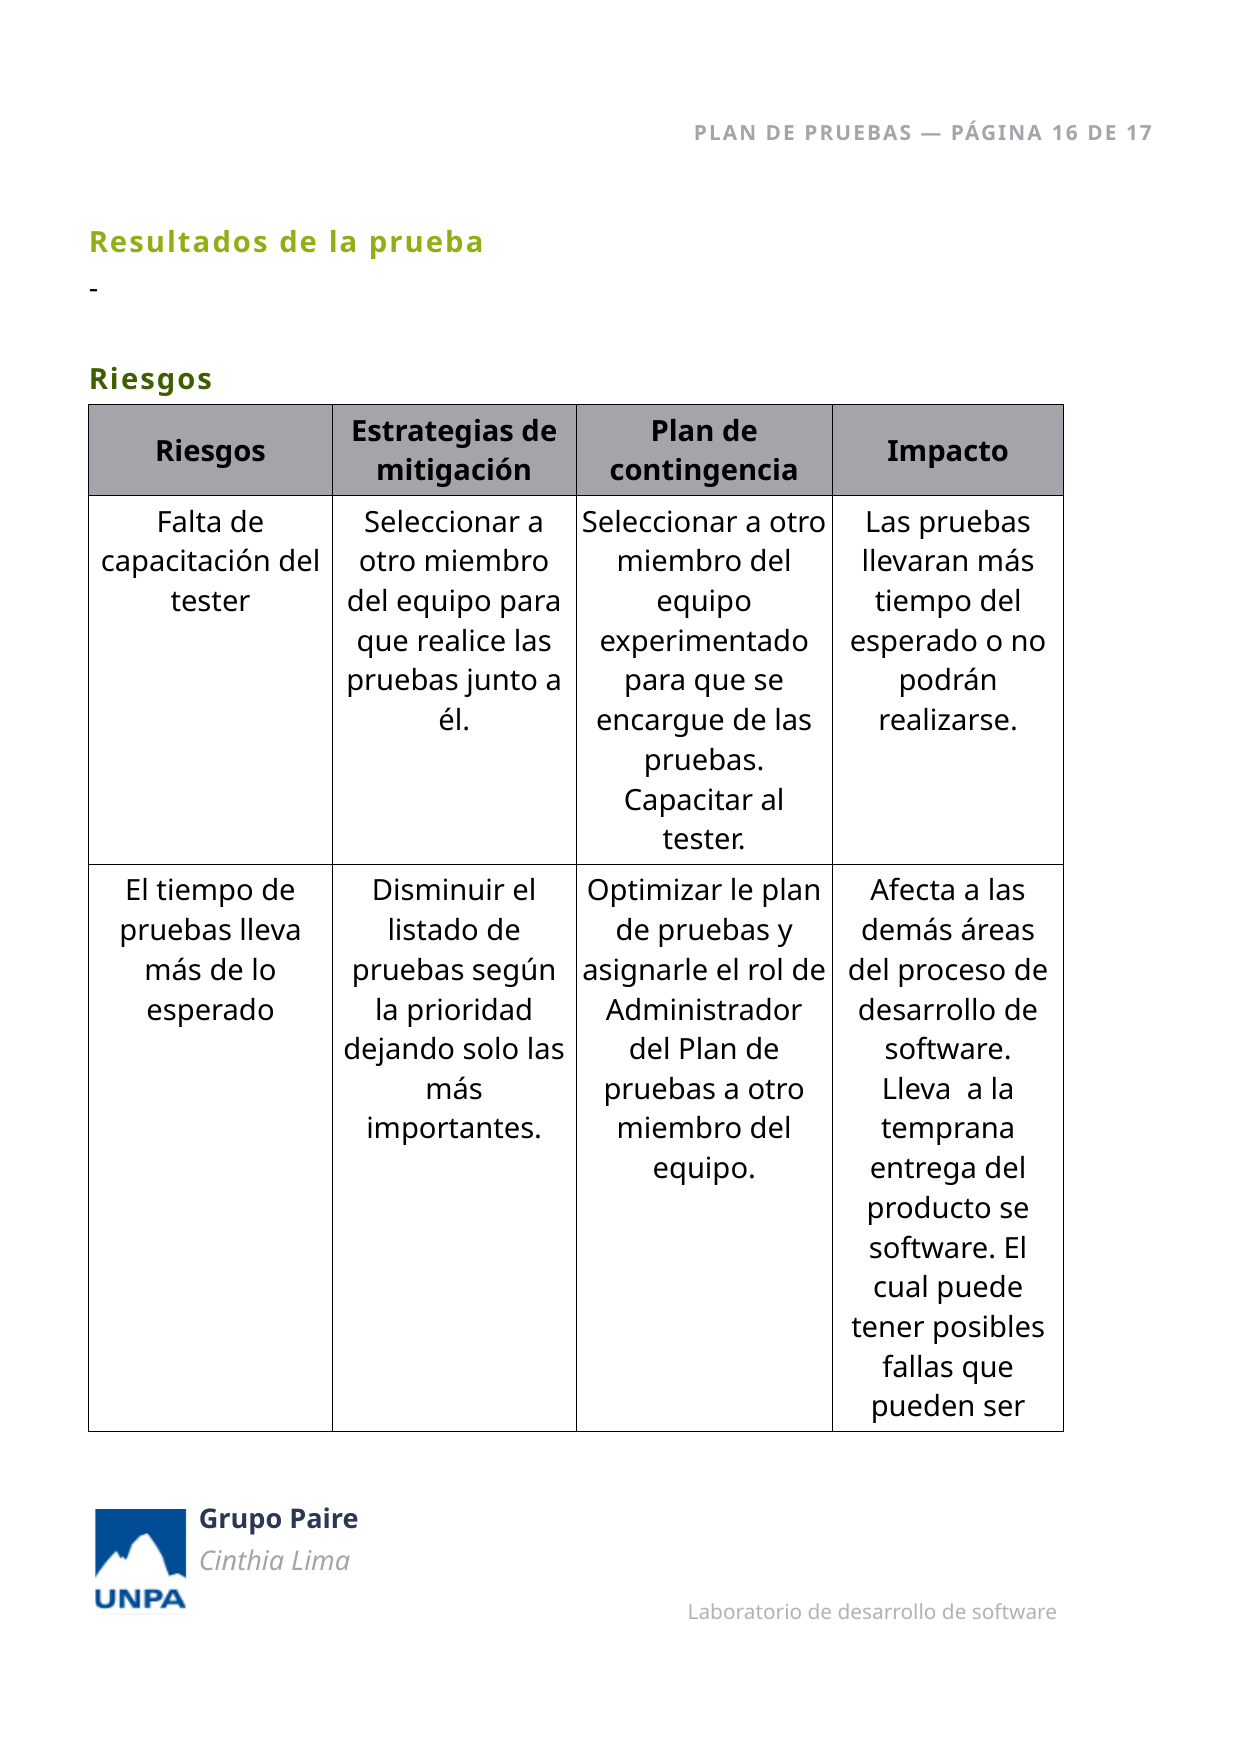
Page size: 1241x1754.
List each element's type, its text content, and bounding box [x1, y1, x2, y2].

table_cell Afecta a las demás áreas del proceso de desarrollo de software. Lleva a la temprana entrega del producto se software. El cual puede tener posibles fallas que pueden ser [833, 865, 1063, 1431]
table_cell Seleccionar a otro miembro del equipo experimentado para que se encargue de las pruebas. Capacitar al tester. [577, 496, 832, 864]
text - [88, 267, 1152, 307]
table_cell Las pruebas llevaran más tiempo del esperado o no podrán realizarse. [833, 496, 1063, 864]
table_header Riesgos [89, 405, 332, 495]
table_cell Falta de capacitación del tester [89, 496, 332, 864]
table_header Impacto [833, 405, 1063, 495]
table_cell Disminuir el listado de pruebas según la prioridad dejando solo las más importantes. [333, 865, 576, 1431]
table_cell Seleccionar a otro miembro del equipo para que realice las pruebas junto a él. [333, 496, 576, 864]
picture [95, 1509, 187, 1615]
table_header Plan de contingencia [577, 405, 832, 495]
text Riesgos [88, 358, 1152, 398]
table_cell Optimizar le plan de pruebas y asignarle el rol de Administrador del Plan de pruebas a otro miembro del equipo. [577, 865, 832, 1431]
table_header Estrategias de mitigación [333, 405, 576, 495]
text Resultados de la prueba [88, 222, 1152, 261]
table_cell El tiempo de pruebas lleva más de lo esperado [89, 865, 332, 1431]
